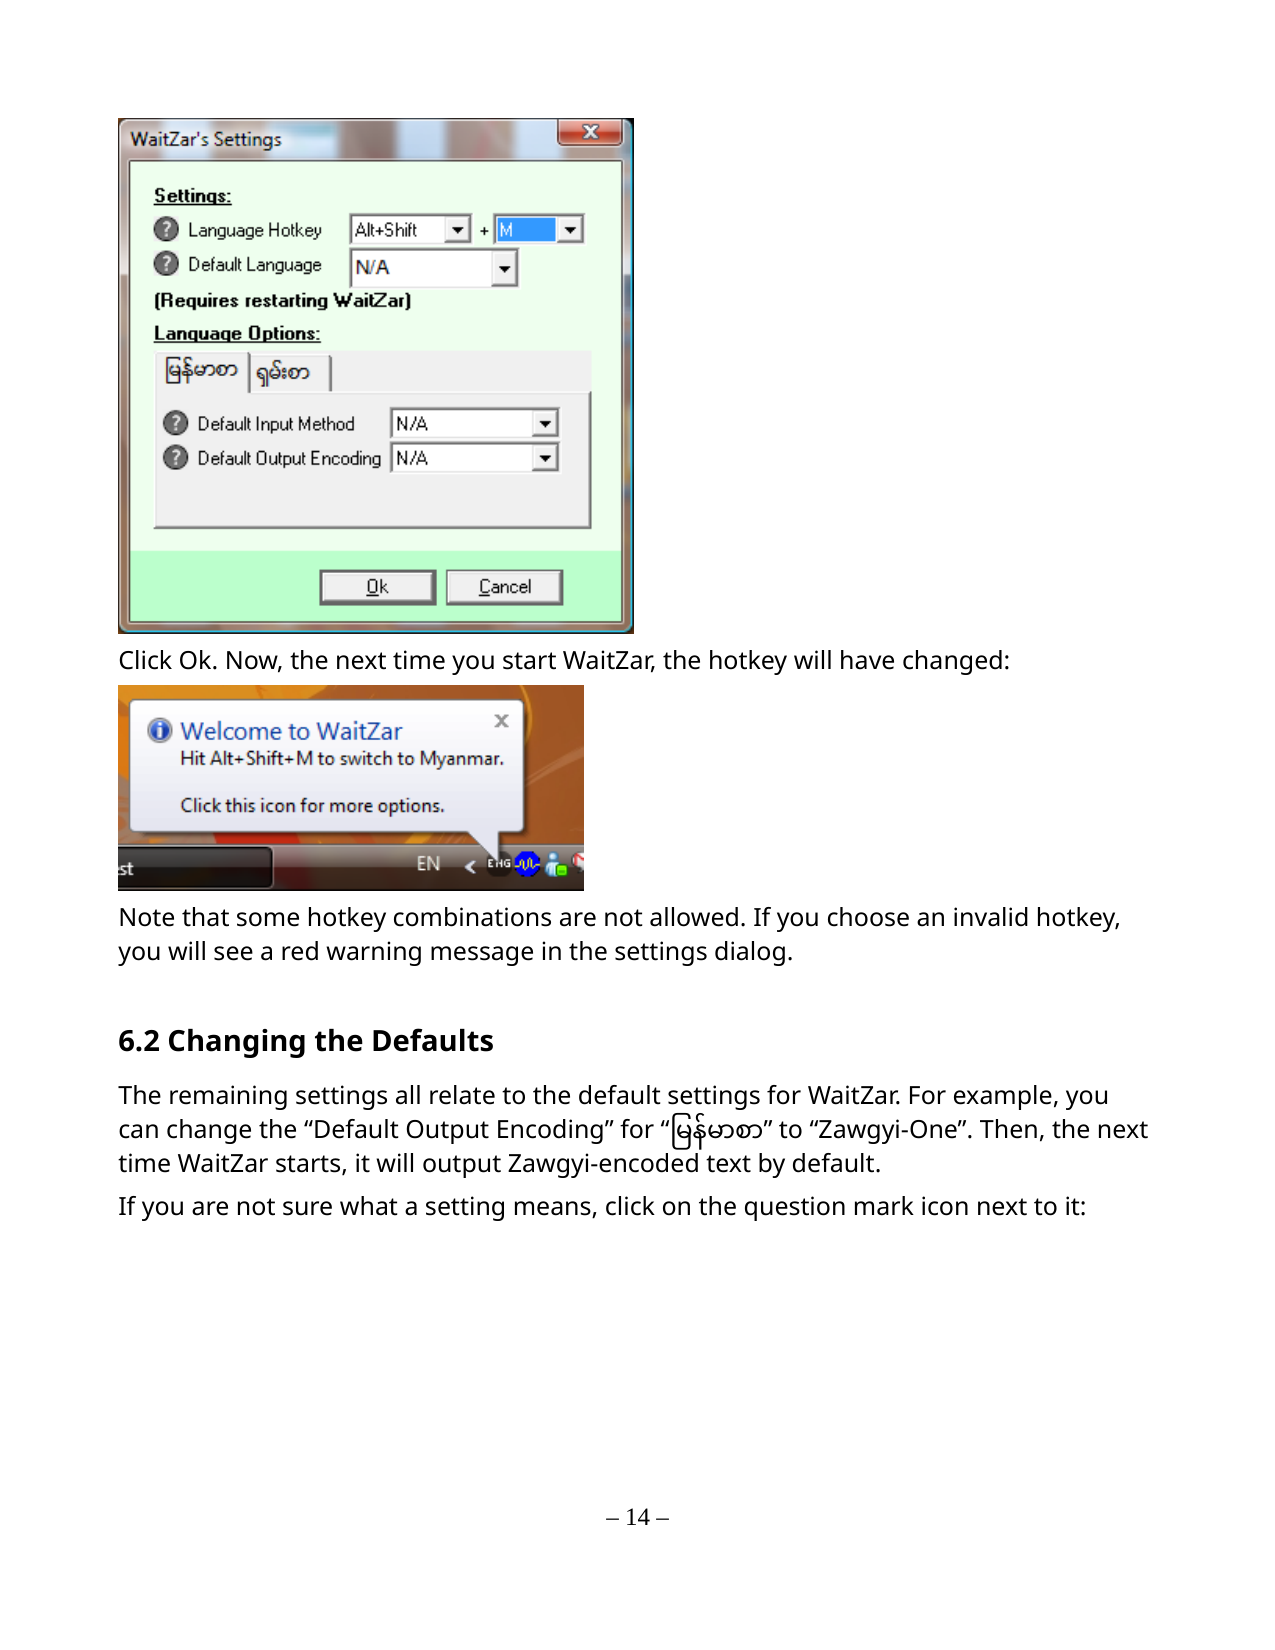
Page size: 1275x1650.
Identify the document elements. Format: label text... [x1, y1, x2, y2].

picture [118, 685, 584, 891]
picture [118, 118, 634, 634]
text Note that some hotkey combinations are not allowed. If you choose an invalid hotkey, you will see a red warning message in the settings dialog. [118, 891, 1157, 968]
text The remaining settings all relate to the default settings for WaitZar. For example, you can change the “Default Output Encoding” for “မြန်မာစာ” to “Zawgyi-One”. Then, the next time WaitZar starts, it will output Zawgyi-encoded text by default. [118, 1077, 1157, 1180]
subtitle 6.2 Changing the Defaults [118, 1020, 1157, 1059]
text Click Ok. Now, the next time you start WaitZar, the hotkey will have changed: [118, 634, 1157, 677]
text If you are not sure what a setting means, click on the question mark icon next to it: [118, 1189, 1157, 1223]
